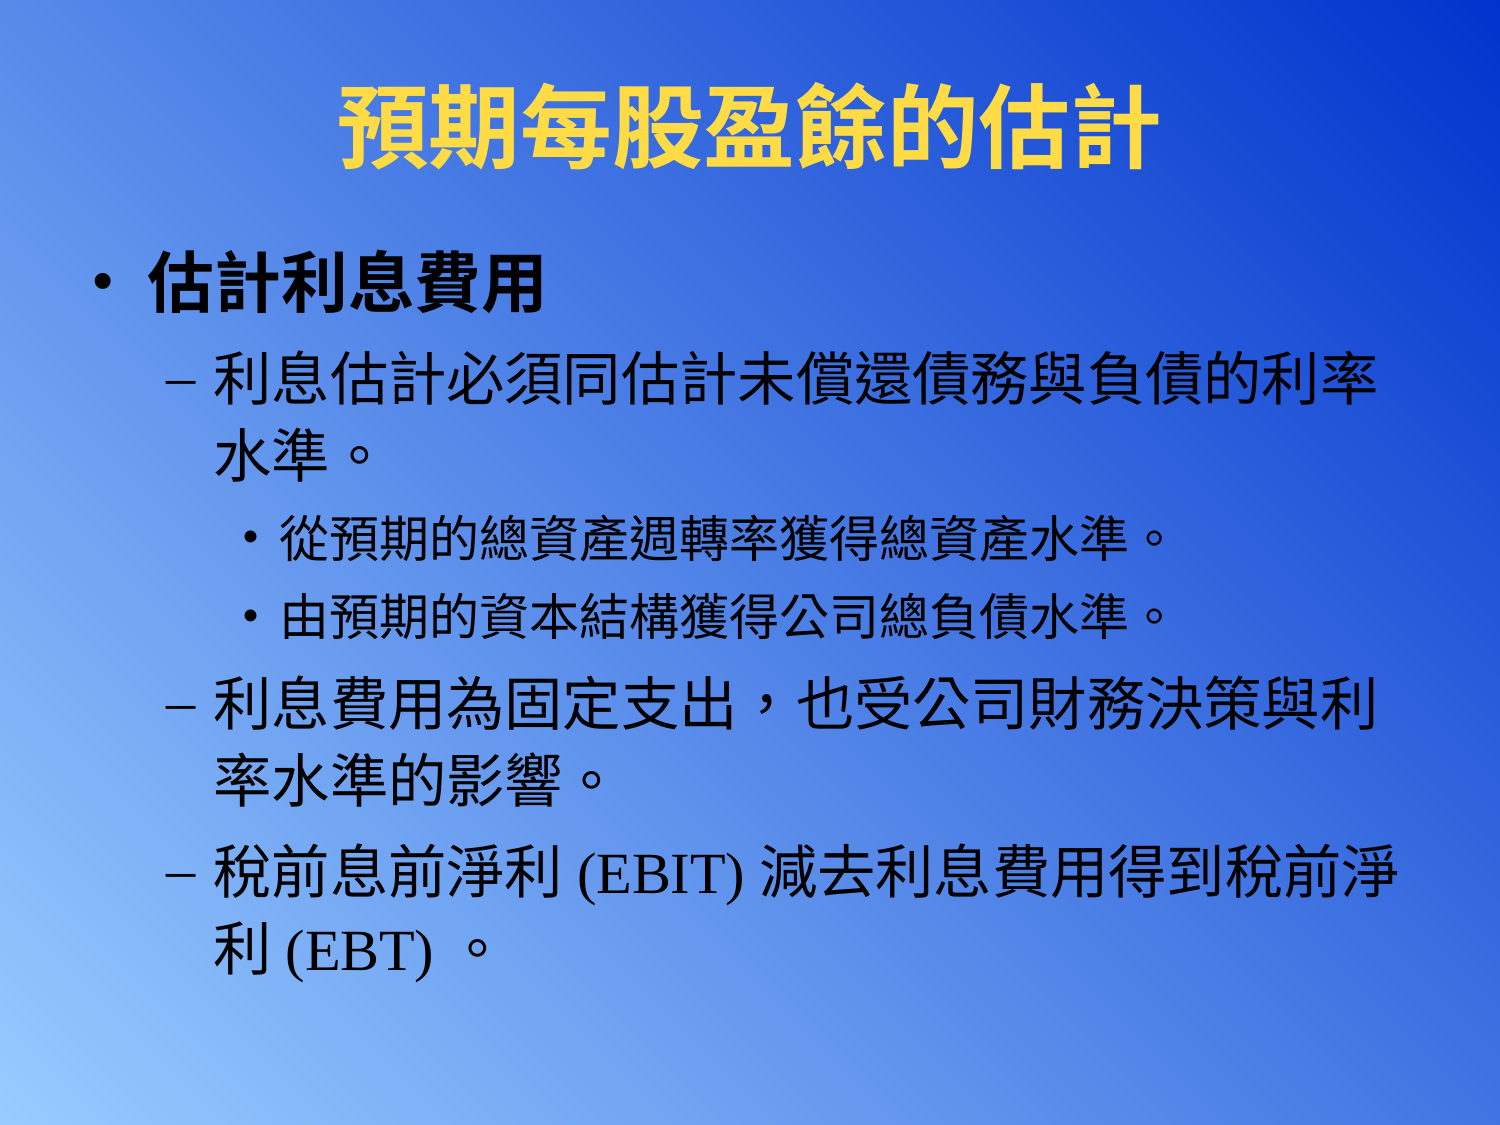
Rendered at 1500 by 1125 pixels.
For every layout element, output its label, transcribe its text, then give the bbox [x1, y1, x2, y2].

list 估計利息費用 利息估計必須同估計未償還債務與負債的利率水準。 從預期的總資產週轉率獲得總資產水準。 由預期的資本結構獲得公司總負債水準。 利息費用為固定支出，也受公司財務決策與利率水準的影響。 稅前息前淨利(EBIT)減去利息費用得到稅前淨利(EBT)。 [76, 224, 1447, 1035]
title 預期每股盈餘的估計 [41, 42, 1459, 220]
